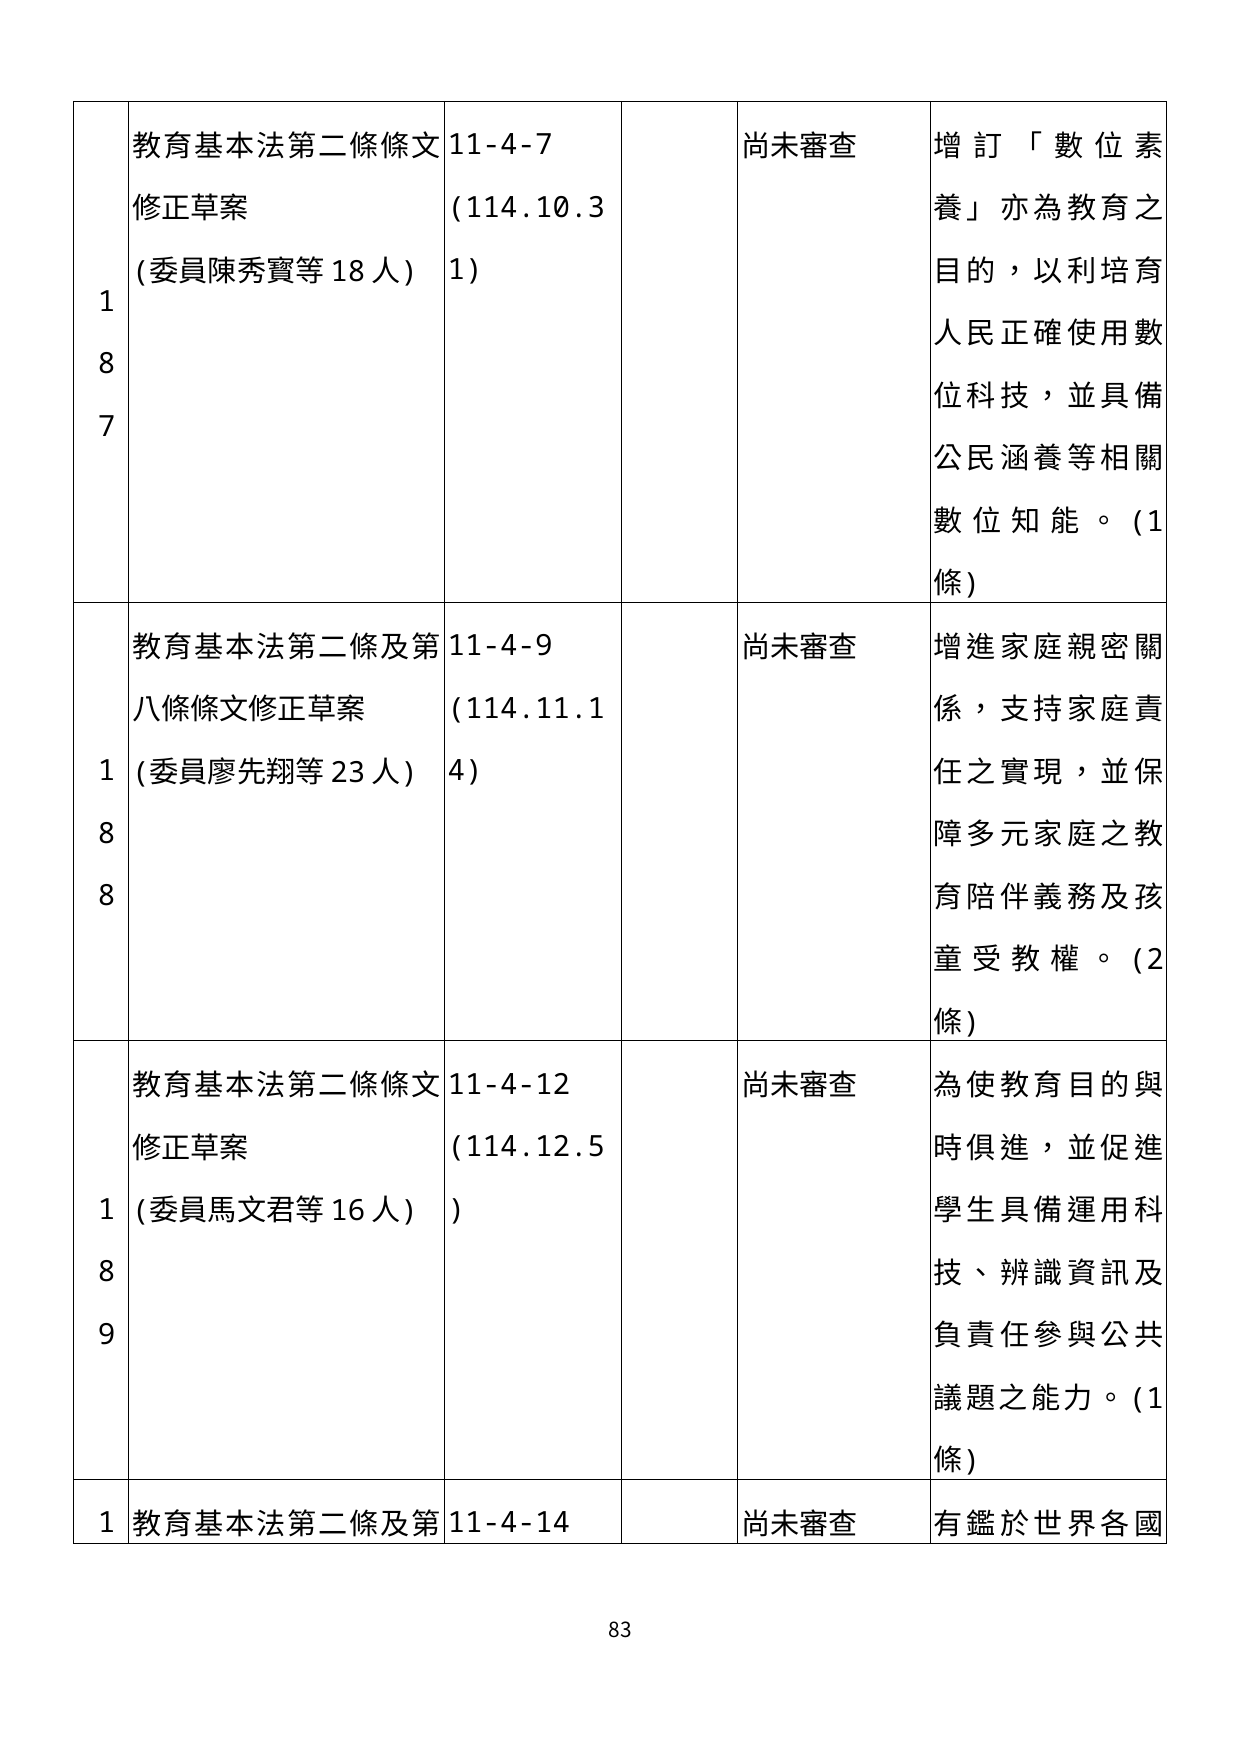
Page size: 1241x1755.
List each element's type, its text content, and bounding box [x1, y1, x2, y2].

table_cell 增訂「數位素養」亦為教育之目的，以利培育人民正確使用數位科技，並具備公民涵養等相關數位知能。(1條) [931, 102, 1166, 602]
table_cell 11-4-7 (114.10.31) [445, 102, 621, 602]
table_cell 教育基本法第二條及第八條條文修正草案 (委員廖先翔等23人) [129, 603, 444, 1040]
table_cell 尚未審查 [738, 1480, 930, 1542]
table_cell 11-4-12 (114.12.5) [445, 1041, 621, 1479]
table_cell 尚未審查 [738, 102, 930, 602]
table_cell 教育基本法第二條條文修正草案 (委員陳秀寳等18人) [129, 102, 444, 602]
table_cell [622, 1041, 737, 1479]
table_cell [622, 1480, 737, 1542]
table_cell 11-4-14 [445, 1480, 621, 1542]
table_cell [74, 1480, 128, 1542]
table_cell [74, 603, 128, 1040]
table_cell [74, 102, 128, 602]
table_cell 有鑑於世界各國 [931, 1480, 1166, 1542]
table_cell 教育基本法第二條及第 [129, 1480, 444, 1542]
table_cell 尚未審查 [738, 1041, 930, 1479]
table_cell 尚未審查 [738, 603, 930, 1040]
table_cell 11-4-9 (114.11.14) [445, 603, 621, 1040]
table_cell [74, 1041, 128, 1479]
table_cell 教育基本法第二條條文修正草案 (委員馬文君等16人) [129, 1041, 444, 1479]
table_cell 為使教育目的與時俱進，並促進學生具備運用科技、辨識資訊及負責任參與公共議題之能力。(1條) [931, 1041, 1166, 1479]
table_cell 增進家庭親密關係，支持家庭責任之實現，並保障多元家庭之教育陪伴義務及孩童受教權。(2條) [931, 603, 1166, 1040]
table_cell [622, 102, 737, 602]
table_cell [622, 603, 737, 1040]
